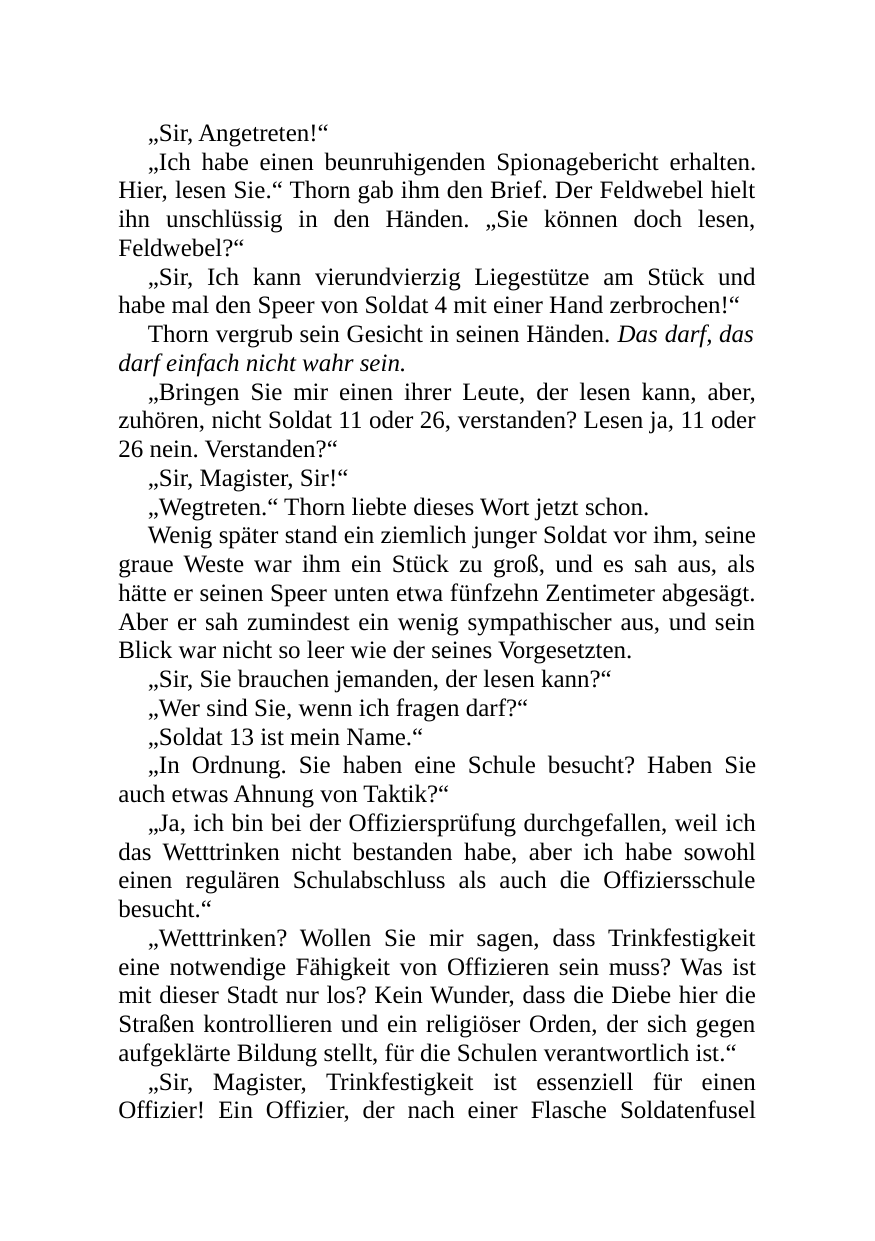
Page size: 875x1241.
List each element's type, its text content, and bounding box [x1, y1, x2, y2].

text „Ja, ich bin bei der Offiziersprüfung durchgefallen, weil ich das Wetttrinken nicht bestanden habe, aber ich habe sowohl einen regulären Schulabschluss als auch die Offiziersschule besucht.“ [118, 808, 756, 923]
text „Sir, Sie brauchen jemanden, der lesen kann?“ [118, 664, 756, 693]
text „Sir, Magister, Trinkfestigkeit ist essenziell für einen Offizier! Ein Offizier, der nach einer Flasche Soldatenfusel [118, 1067, 756, 1124]
text „Sir, Angetreten!“ [118, 118, 756, 147]
text „Soldat 13 ist mein Name.“ [118, 722, 756, 751]
text „Sir, Magister, Sir!“ [118, 463, 756, 492]
text „Wer sind Sie, wenn ich fragen darf?“ [118, 693, 756, 722]
text „Ich habe einen beunruhigenden Spionagebericht erhalten. Hier, lesen Sie.“ Thorn gab ihm den Brief. Der Feldwebel hielt ihn unschlüssig in den Händen. „Sie können doch lesen, Feldwebel?“ [118, 147, 756, 262]
text „In Ordnung. Sie haben eine Schule besucht? Haben Sie auch etwas Ahnung von Taktik?“ [118, 751, 756, 808]
text „Wetttrinken? Wollen Sie mir sagen, dass Trinkfestigkeit eine notwendige Fähigkeit von Offizieren sein muss? Was ist mit dieser Stadt nur los? Kein Wunder, dass die Diebe hier die Straßen kontrollieren und ein religiöser Orden, der sich gegen aufgeklärte Bildung stellt, für die Schulen verantwortlich ist.“ [118, 923, 756, 1067]
text „Bringen Sie mir einen ihrer Leute, der lesen kann, aber, zuhören, nicht Soldat 11 oder 26, verstanden? Lesen ja, 11 oder 26 nein. Verstanden?“ [118, 377, 756, 463]
text „Wegtreten.“ Thorn liebte dieses Wort jetzt schon. [118, 492, 756, 521]
text Thorn vergrub sein Gesicht in seinen Händen. Das darf, das darf einfach nicht wahr sein. [118, 319, 756, 377]
text Wenig später stand ein ziemlich junger Soldat vor ihm, seine graue Weste war ihm ein Stück zu groß, und es sah aus, als hätte er seinen Speer unten etwa fünfzehn Zentimeter abgesägt. Aber er sah zumindest ein wenig sympathischer aus, und sein Blick war nicht so leer wie der seines Vorgesetzten. [118, 521, 756, 664]
text „Sir, Ich kann vierundvierzig Liegestütze am Stück und habe mal den Speer von Soldat 4 mit einer Hand zerbrochen!“ [118, 262, 756, 319]
